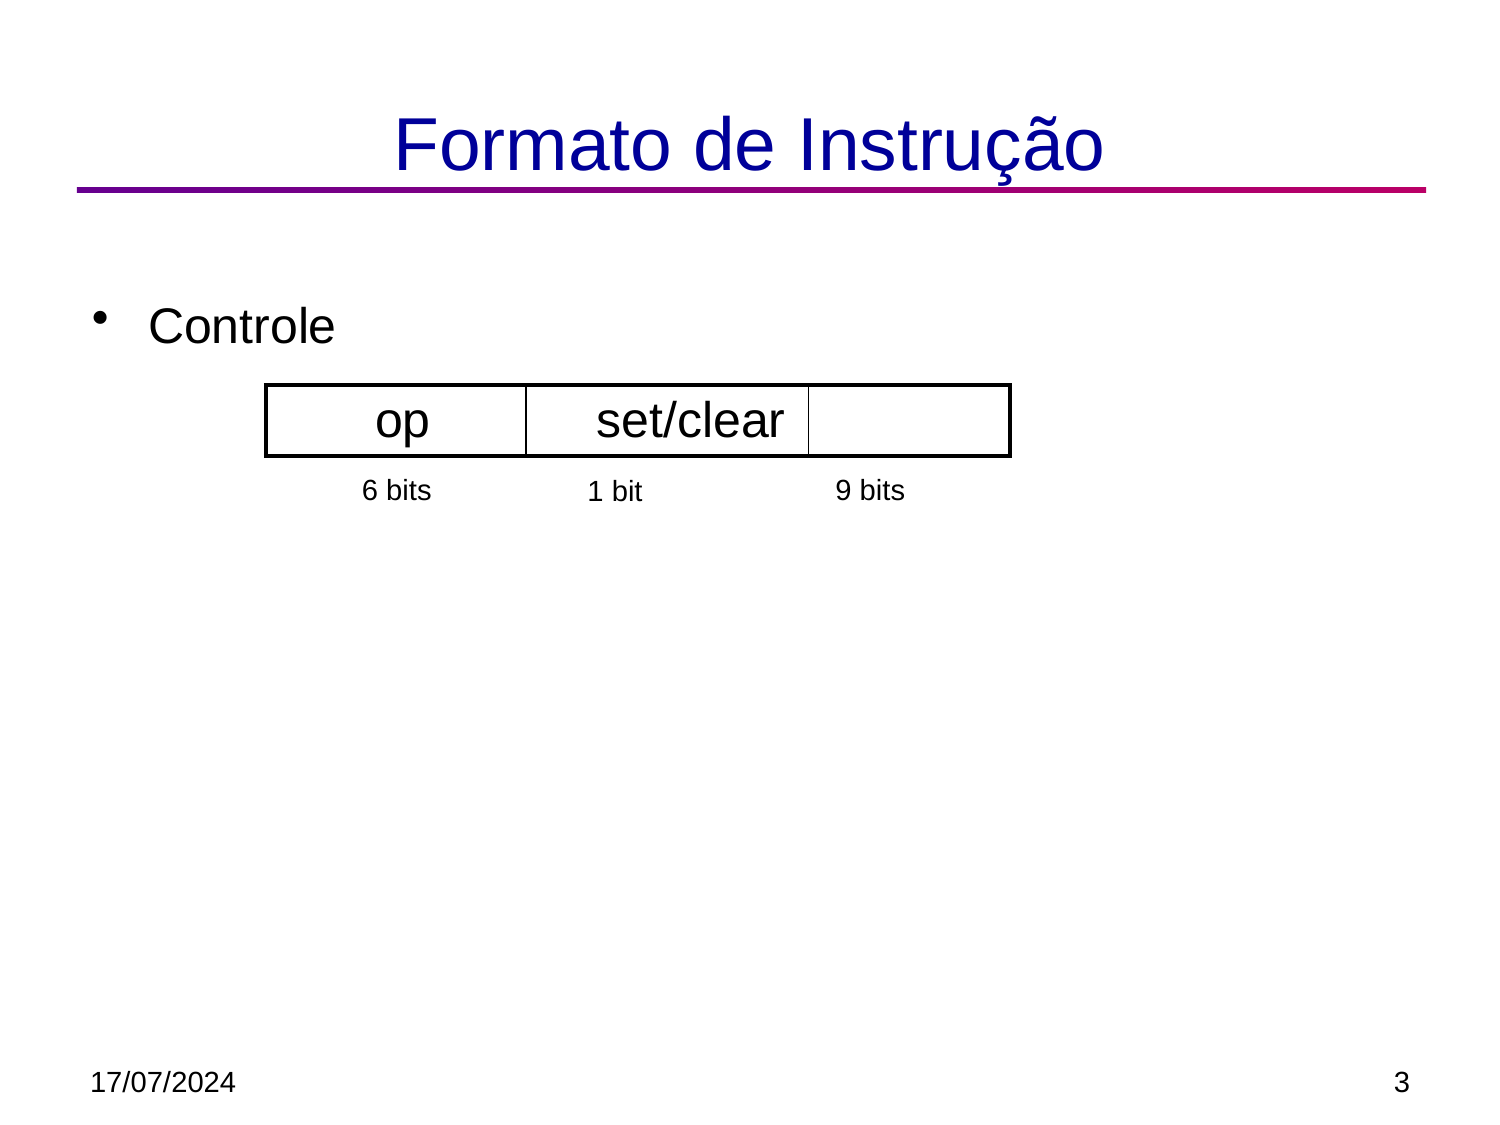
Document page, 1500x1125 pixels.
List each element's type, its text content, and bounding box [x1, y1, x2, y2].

slide_number 17/07/2024 [75, 1055, 425, 1125]
table_header [809, 387, 1008, 454]
text_box 1 bit [572, 465, 714, 515]
table_header set/clear [527, 387, 808, 454]
title Formato de Instrução [76, 74, 1424, 193]
text_box 9 bits [820, 463, 921, 514]
list Controle [76, 215, 1424, 1019]
slide_number [1074, 1055, 1425, 1125]
table_header op [268, 387, 525, 454]
text_box 6 bits [347, 463, 447, 514]
